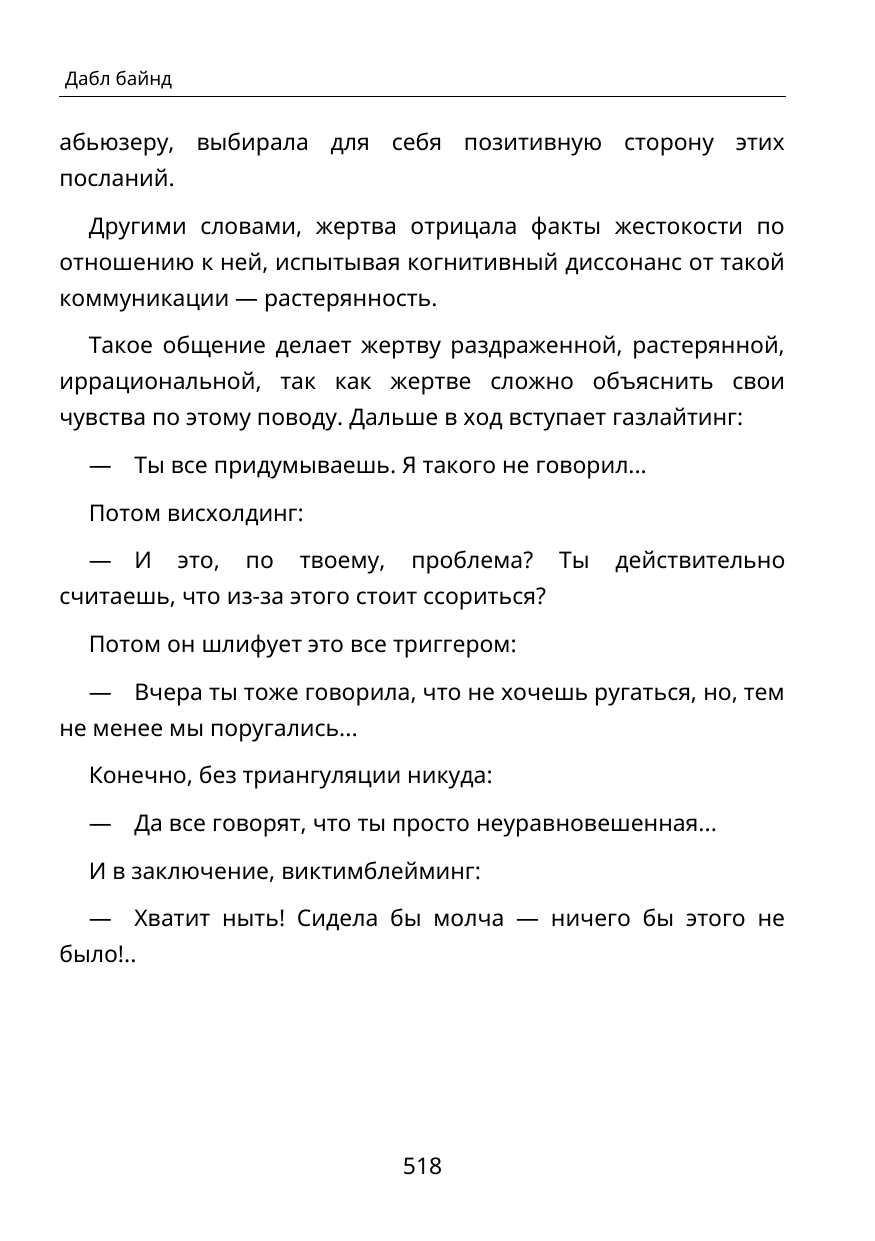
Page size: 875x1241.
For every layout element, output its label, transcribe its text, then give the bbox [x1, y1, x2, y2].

list И это, по твоему, проблема? Ты действительно считаешь, что из-за этого стоит ссориться? [59, 544, 786, 611]
text Такое общение делает жертву раздраженной, растерянной, иррациональной, так как жертве сложно объяснить свои чувства по этому поводу. Дальше в ход вступает газлайтинг: [59, 329, 786, 432]
text Потом висхолдинг: [59, 497, 786, 528]
list Ты все придумываешь. Я такого не говорил... [59, 449, 786, 480]
list Да все говорят, что ты просто неурав­новешенная... [59, 807, 786, 838]
text Другими словами, жертва отрицала факты жестокости по отношению к ней, испытывая когнитивный диссонанс от такой коммуникации — растерянность. [59, 210, 786, 313]
list Хватит ныть! Сидела бы молча — ничего бы этого не было!.. [59, 902, 786, 969]
list Вчера ты тоже говорила, что не хочешь ругаться, но, тем не менее мы поругались... [59, 676, 786, 743]
text И в заключение, виктимблейминг: [59, 855, 786, 886]
text Конечно, без триангуляции никуда: [59, 759, 786, 791]
text Потом он шлифует это все триггером: [59, 628, 786, 659]
text абьюзеру, выбирала для себя позитивную сторону этих посланий. [59, 126, 786, 193]
